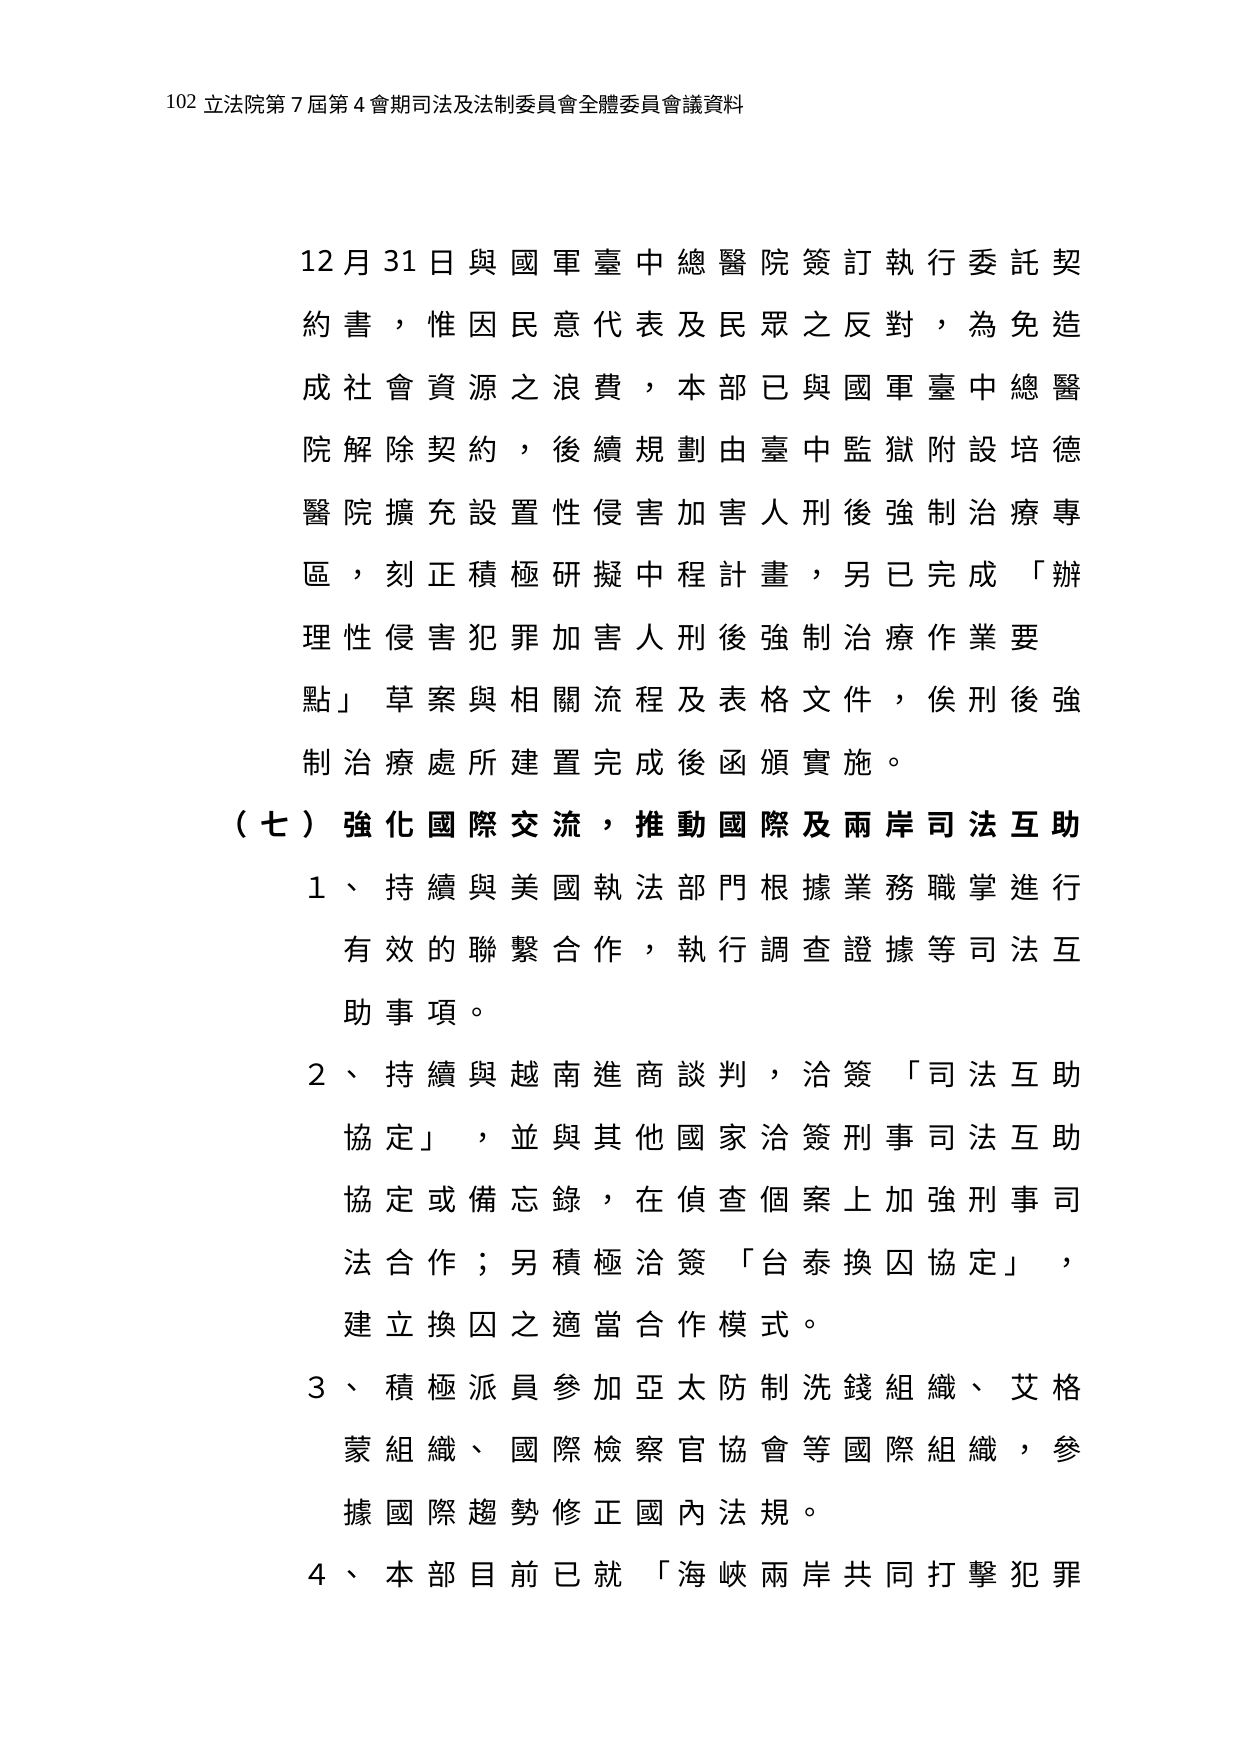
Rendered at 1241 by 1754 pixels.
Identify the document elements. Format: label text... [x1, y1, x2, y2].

text ４、本部目前已就「海峽兩岸共同打擊犯罪 [258, 1531, 1087, 1594]
text （七）強化國際交流，推動國際及兩岸司法互助 [171, 781, 1087, 844]
text ２、持續與越南進商談判，洽簽「司法互助協定」，並與其他國家洽簽刑事司法互助協定或備忘錄，在偵查個案上加強刑事司法合作；另積極洽簽「台泰換囚協定」，建立換囚之適當合作模式。 [258, 1031, 1087, 1344]
text ３、積極派員參加亞太防制洗錢組織、艾格蒙組織、國際檢察官協會等國際組織，參據國際趨勢修正國內法規。 [258, 1344, 1087, 1531]
text 12月31日與國軍臺中總醫院簽訂執行委託契約書，惟因民意代表及民眾之反對，為免造成社會資源之浪費，本部已與國軍臺中總醫院解除契約，後續規劃由臺中監獄附設培德醫院擴充設置性侵害加害人刑後強制治療專區，刻正積極研擬中程計畫，另已完成「辦理性侵害犯罪加害人刑後強制治療作業要點」草案與相關流程及表格文件，俟刑後強制治療處所建置完成後函頒實施。 [287, 219, 1087, 781]
text １、持續與美國執法部門根據業務職掌進行有效的聯繫合作，執行調查證據等司法互助事項。 [258, 844, 1087, 1031]
